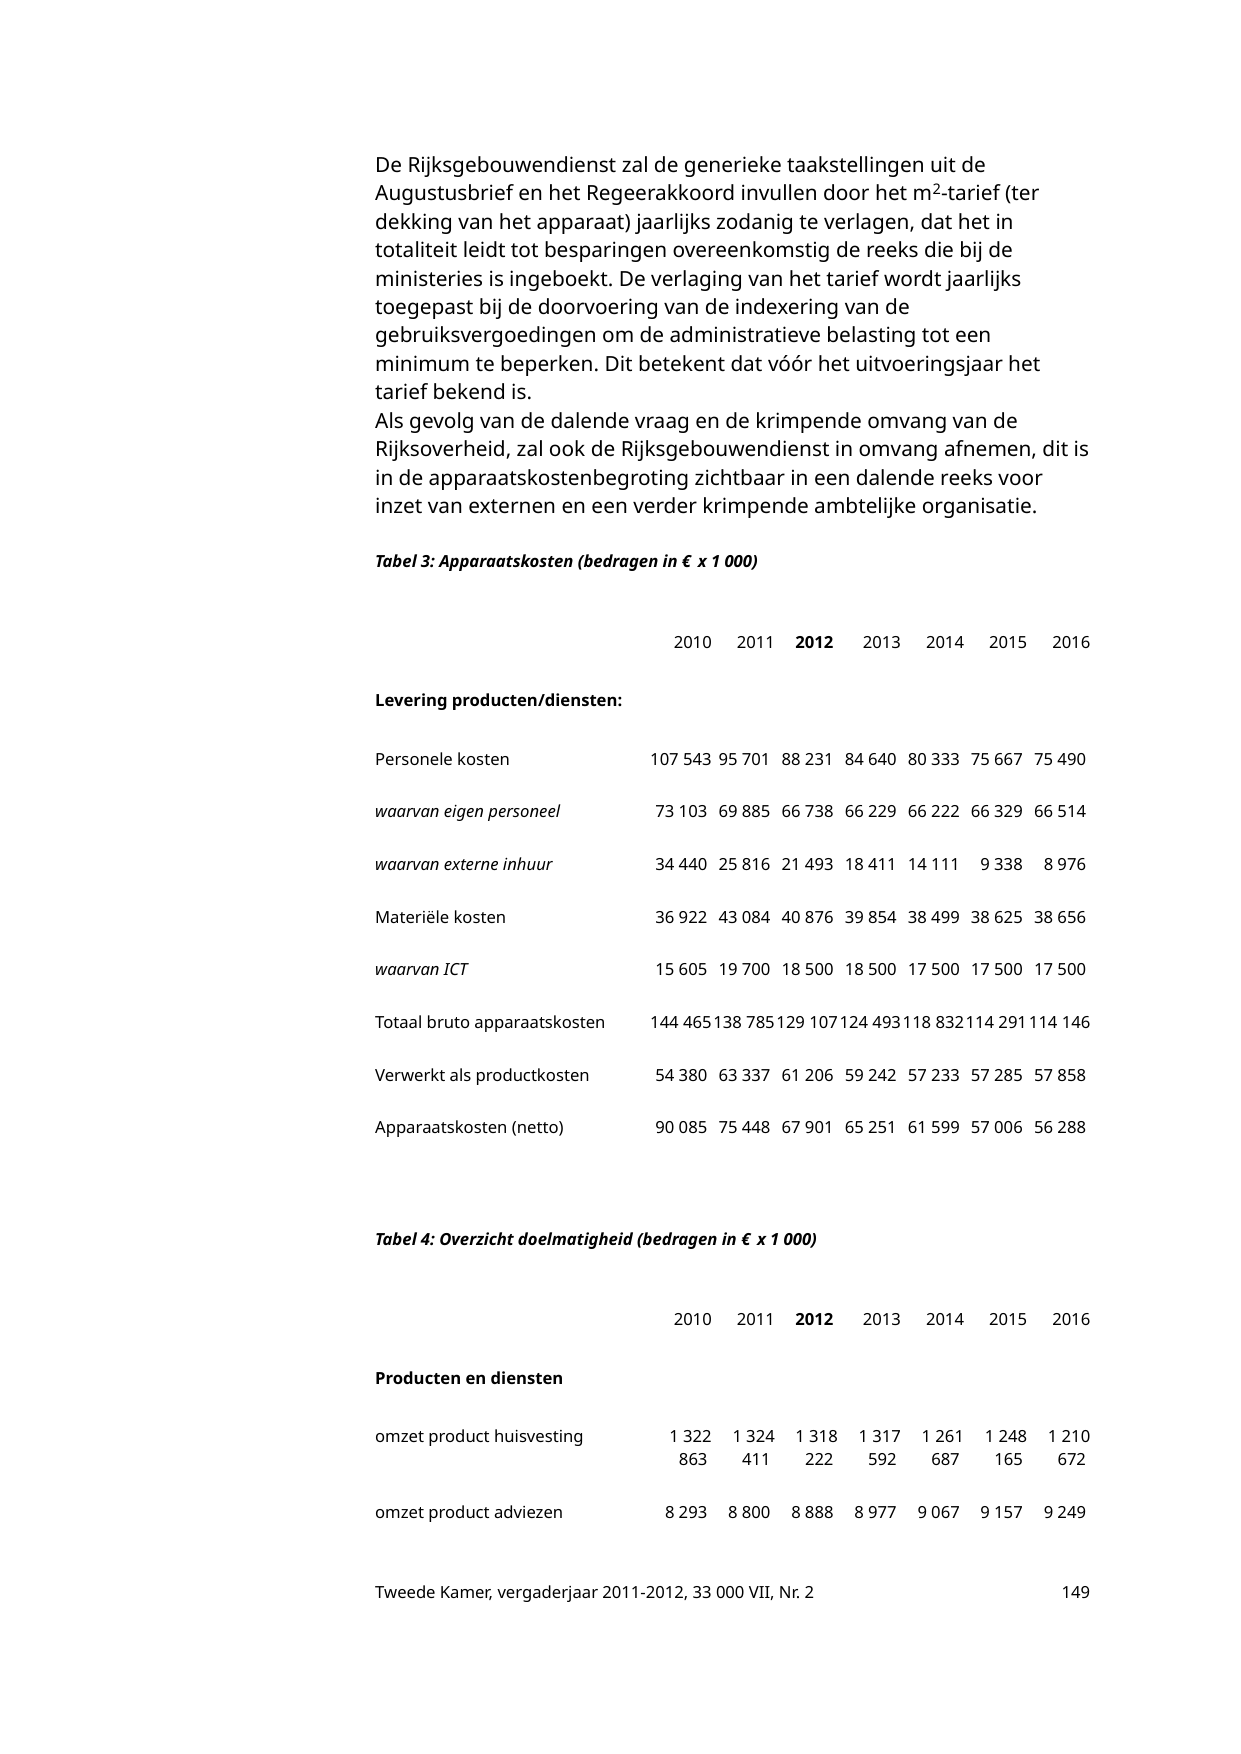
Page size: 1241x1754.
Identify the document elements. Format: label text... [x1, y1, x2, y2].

text Tabel 4: Overzicht doelmatigheid (bedragen in € x 1 000) [375, 1227, 1090, 1250]
table_cell 118 832 [901, 1011, 964, 1063]
table_cell 38 499 [901, 905, 964, 958]
table_cell 67 901 [775, 1116, 838, 1169]
table_header 2010 [648, 1308, 711, 1366]
table_header 2015 [964, 630, 1027, 689]
table_cell 1 324 411 [711, 1425, 774, 1500]
table_cell 95 701 [711, 747, 774, 800]
table_cell 36 922 [648, 905, 711, 958]
table_cell 8 976 [1027, 853, 1090, 905]
table_cell Producten en diensten [375, 1366, 648, 1425]
table_cell omzet product huisvesting [375, 1425, 648, 1500]
table_cell [711, 689, 774, 747]
text De Rijksgebouwendienst zal de generieke taakstellingen uit de Augustusbrief en het Regeerakkoord invullen door het m2-tarief (ter dekking van het apparaat) jaarlijks zodanig te verlagen, dat het in totaliteit leidt tot besparingen overeenkomstig de reeks die bij de ministeries is ingeboekt. De verlaging van het tarief wordt jaarlijks toegepast bij de doorvoering van de indexering van de gebruiksvergoedingen om de administratieve belasting tot een minimum te beperken. Dit betekent dat vóór het uitvoeringsjaar het tarief bekend is. [375, 150, 1090, 406]
table_cell [648, 1366, 711, 1425]
table_cell 75 490 [1027, 747, 1090, 800]
table_cell 8 888 [775, 1500, 838, 1523]
table_cell Totaal bruto apparaatskosten [375, 1011, 648, 1063]
table_cell 66 229 [838, 800, 901, 853]
table_header [375, 630, 648, 689]
table_cell Verwerkt als productkosten [375, 1064, 648, 1116]
table_header 2014 [901, 1308, 964, 1366]
table_cell 18 500 [775, 958, 838, 1011]
text Tabel 3: Apparaatskosten (bedragen in € x 1 000) [375, 550, 1090, 572]
table_cell 124 493 [838, 1011, 901, 1063]
table_cell 40 876 [775, 905, 838, 958]
table_cell [711, 1366, 774, 1425]
table_cell 15 605 [648, 958, 711, 1011]
table_cell Materiële kosten [375, 905, 648, 958]
table_cell 61 206 [775, 1064, 838, 1116]
table_cell 1 322 863 [648, 1425, 711, 1500]
table_cell 75 448 [711, 1116, 774, 1169]
table_cell 17 500 [964, 958, 1027, 1011]
table_header 2016 [1027, 630, 1090, 689]
table_cell 69 885 [711, 800, 774, 853]
table_cell 114 291 [964, 1011, 1027, 1063]
table_cell 129 107 [775, 1011, 838, 1063]
table_cell 8 293 [648, 1500, 711, 1523]
table_cell [964, 1366, 1027, 1425]
table_cell Apparaatskosten (netto) [375, 1116, 648, 1169]
table_cell 9 067 [901, 1500, 964, 1523]
table_cell [775, 689, 838, 747]
table_cell 9 338 [964, 853, 1027, 905]
table_cell 17 500 [901, 958, 964, 1011]
table_header 2016 [1027, 1308, 1090, 1366]
table_cell 107 543 [648, 747, 711, 800]
table_cell 61 599 [901, 1116, 964, 1169]
table_cell 14 111 [901, 853, 964, 905]
table_cell 57 006 [964, 1116, 1027, 1169]
table_cell 88 231 [775, 747, 838, 800]
table_header [375, 1308, 648, 1366]
table_cell 66 329 [964, 800, 1027, 853]
table_cell [901, 1366, 964, 1425]
table_cell 18 500 [838, 958, 901, 1011]
table_cell [1027, 689, 1090, 747]
table_cell 8 977 [838, 1500, 901, 1523]
table_cell 84 640 [838, 747, 901, 800]
table_cell 144 465 [648, 1011, 711, 1063]
table_header 2014 [901, 630, 964, 689]
table_header 2011 [711, 1308, 774, 1366]
table_cell 65 251 [838, 1116, 901, 1169]
table_cell 1 261 687 [901, 1425, 964, 1500]
table_cell [901, 689, 964, 747]
table_cell [964, 689, 1027, 747]
table_cell 59 242 [838, 1064, 901, 1116]
table_cell 1 317 592 [838, 1425, 901, 1500]
table_cell 66 738 [775, 800, 838, 853]
table_cell 38 656 [1027, 905, 1090, 958]
table_cell 138 785 [711, 1011, 774, 1063]
table_cell 56 288 [1027, 1116, 1090, 1169]
table_cell 66 514 [1027, 800, 1090, 853]
table_cell 80 333 [901, 747, 964, 800]
table_header 2013 [838, 630, 901, 689]
table_cell waarvan externe inhuur [375, 853, 648, 905]
table_cell waarvan ICT [375, 958, 648, 1011]
table_cell 39 854 [838, 905, 901, 958]
table_cell 1 248 165 [964, 1425, 1027, 1500]
table_cell omzet product adviezen [375, 1500, 648, 1523]
table_cell 17 500 [1027, 958, 1090, 1011]
table_cell 63 337 [711, 1064, 774, 1116]
table_cell 8 800 [711, 1500, 774, 1523]
table_header 2010 [648, 630, 711, 689]
table_cell 73 103 [648, 800, 711, 853]
table_cell [838, 689, 901, 747]
table_header 2013 [838, 1308, 901, 1366]
table_cell 1 318 222 [775, 1425, 838, 1500]
table_cell 9 249 [1027, 1500, 1090, 1523]
table_cell 43 084 [711, 905, 774, 958]
table_cell 18 411 [838, 853, 901, 905]
table_cell 57 233 [901, 1064, 964, 1116]
table_cell 34 440 [648, 853, 711, 905]
table_cell 1 210 672 [1027, 1425, 1090, 1500]
table_cell Personele kosten [375, 747, 648, 800]
table_cell 90 085 [648, 1116, 711, 1169]
table_header 2015 [964, 1308, 1027, 1366]
table_cell [838, 1366, 901, 1425]
table_cell 57 285 [964, 1064, 1027, 1116]
table_cell [775, 1366, 838, 1425]
table_cell 114 146 [1027, 1011, 1090, 1063]
table_cell [648, 689, 711, 747]
table_cell 25 816 [711, 853, 774, 905]
table_cell [1027, 1366, 1090, 1425]
table_header 2012 [775, 1308, 838, 1366]
table_cell 57 858 [1027, 1064, 1090, 1116]
table_cell 9 157 [964, 1500, 1027, 1523]
table_cell Levering producten/diensten: [375, 689, 648, 747]
table_cell waarvan eigen personeel [375, 800, 648, 853]
table_cell 21 493 [775, 853, 838, 905]
table_cell 19 700 [711, 958, 774, 1011]
table_cell 38 625 [964, 905, 1027, 958]
table_cell 66 222 [901, 800, 964, 853]
table_cell 75 667 [964, 747, 1027, 800]
table_cell 54 380 [648, 1064, 711, 1116]
text Als gevolg van de dalende vraag en de krimpende omvang van de Rijksoverheid, zal ook de Rijksgebouwendienst in omvang afnemen, dit is in de apparaatskostenbegroting zichtbaar in een dalende reeks voor inzet van externen en een verder krimpende ambtelijke organisatie. [375, 406, 1090, 520]
table_header 2011 [711, 630, 774, 689]
table_header 2012 [775, 630, 838, 689]
